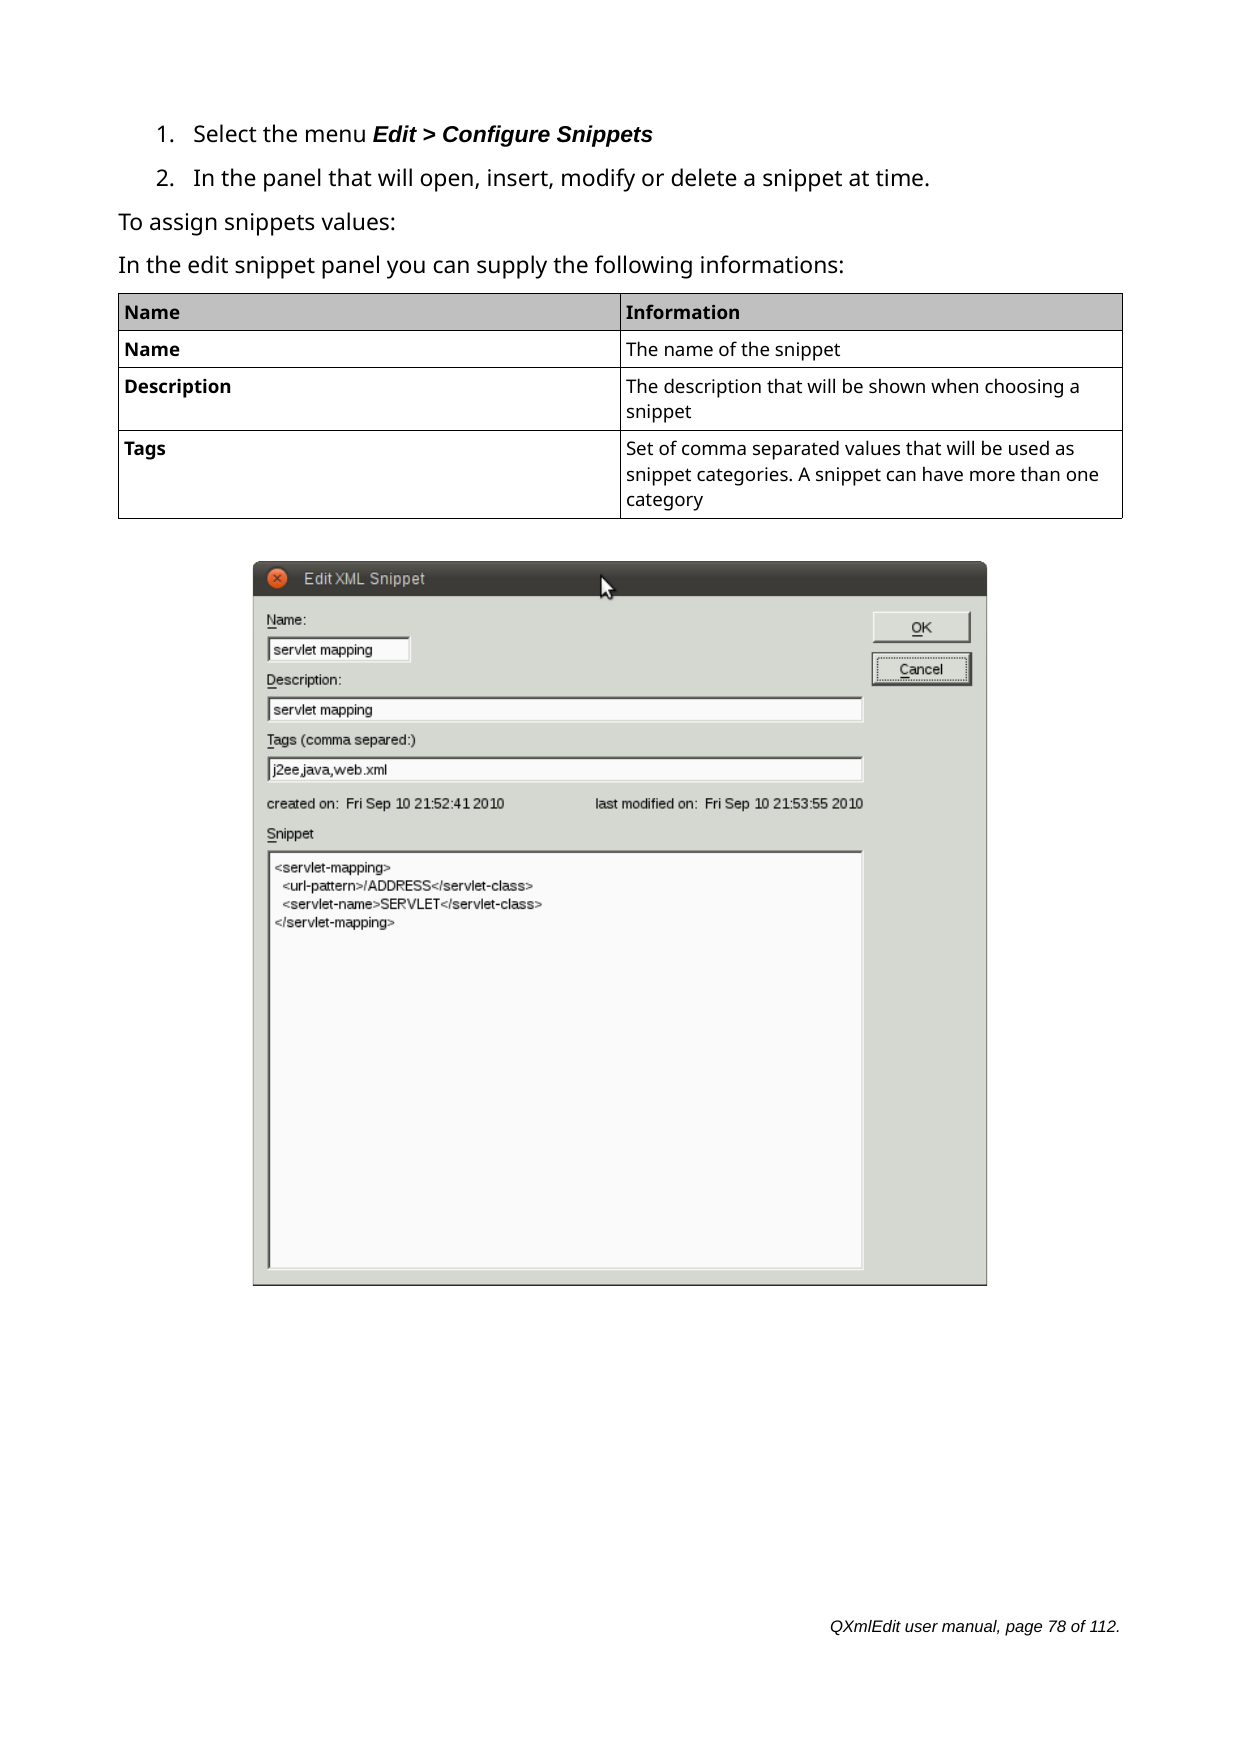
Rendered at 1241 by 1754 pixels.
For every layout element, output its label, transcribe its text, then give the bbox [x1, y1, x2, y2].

text In the edit snippet panel you can supply the following informations: [118, 249, 1122, 281]
list Select the menu Edit > Configure Snippets [156, 118, 1122, 149]
table_header Information [621, 294, 1122, 330]
table_cell Name [119, 331, 620, 367]
table_cell Set of comma separated values that will be used as snippet categories. A snippet can have more than one category [621, 431, 1122, 518]
table_header Name [119, 294, 620, 330]
list In the panel that will open, insert, modify or delete a snippet at time. [156, 162, 1122, 193]
table_cell The name of the snippet [621, 331, 1122, 367]
picture [252, 561, 988, 1286]
text To assign snippets values: [118, 206, 1122, 237]
table_cell Description [119, 368, 620, 430]
table_cell The description that will be shown when choosing a snippet [621, 368, 1122, 430]
table_cell Tags [119, 431, 620, 518]
